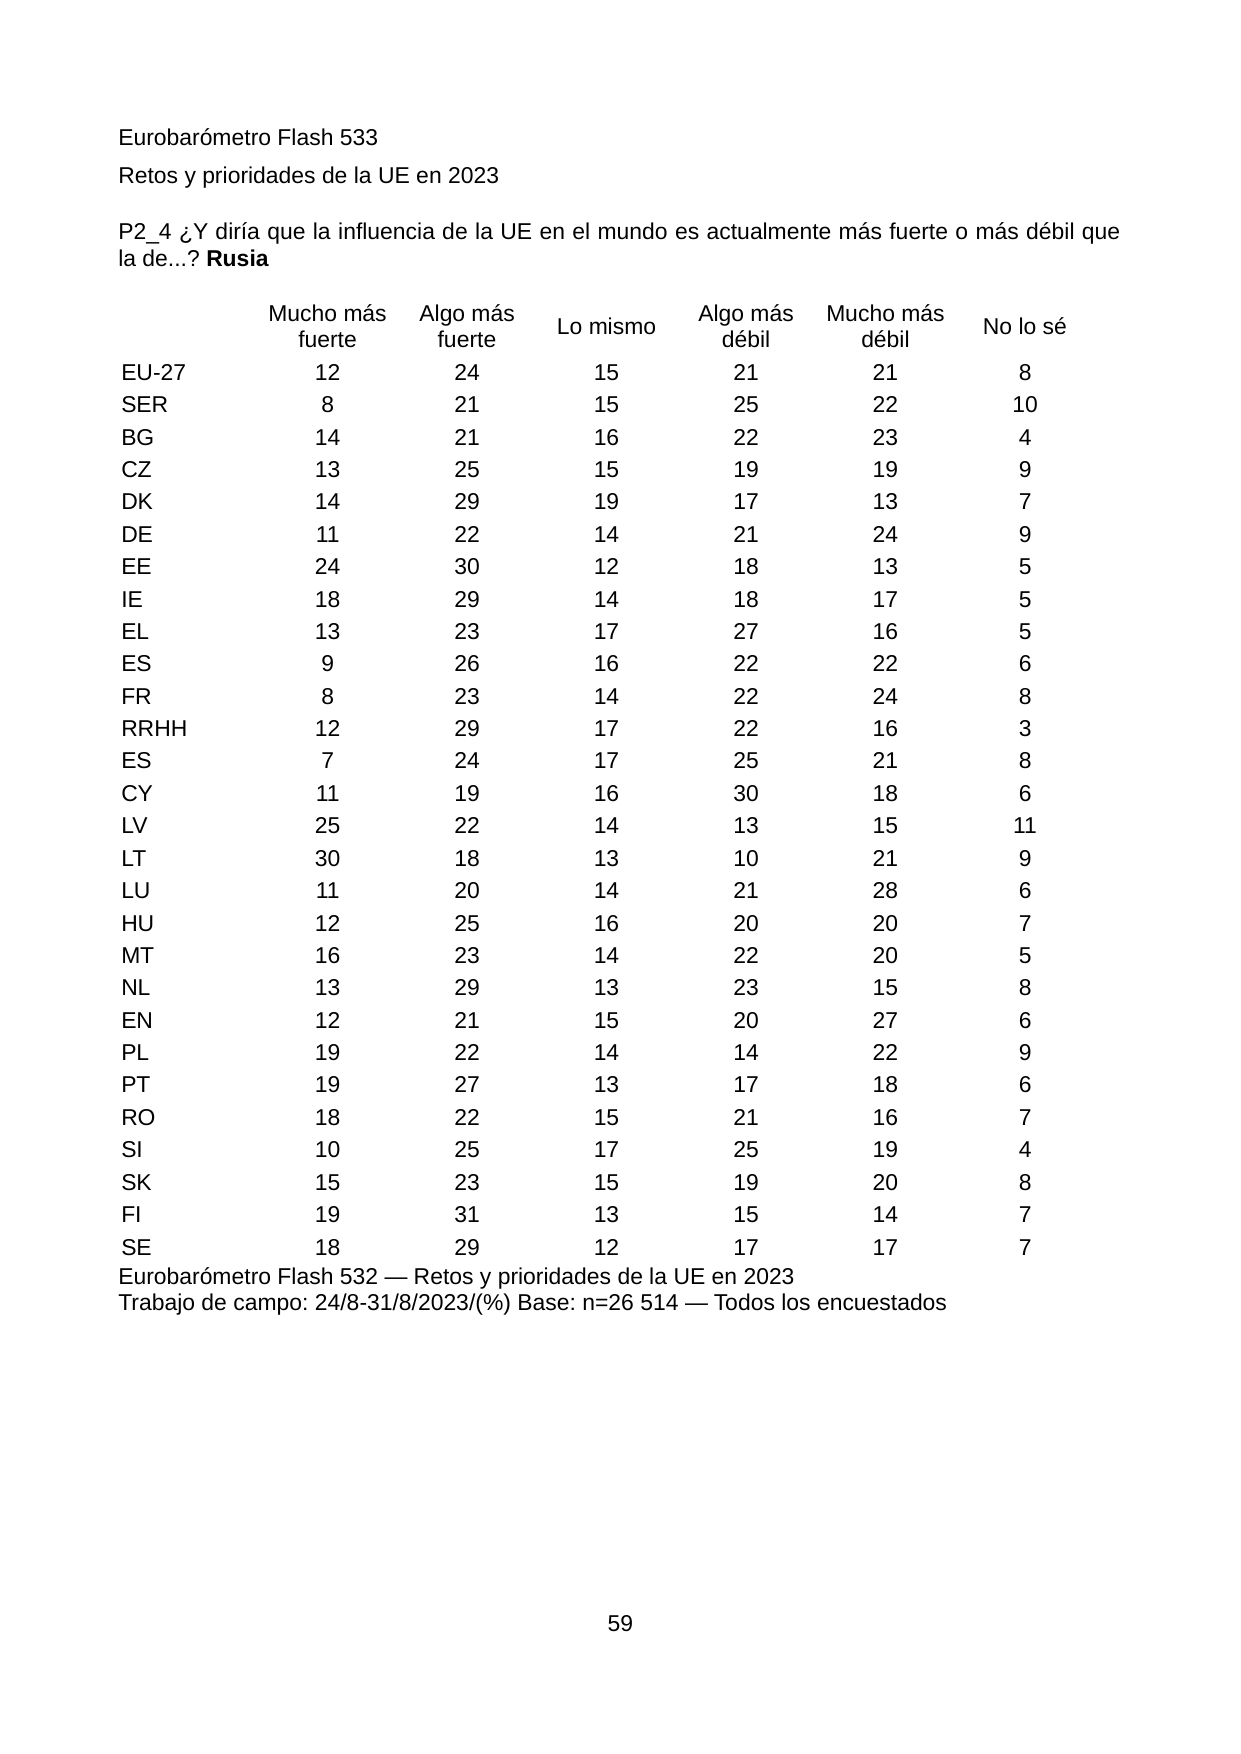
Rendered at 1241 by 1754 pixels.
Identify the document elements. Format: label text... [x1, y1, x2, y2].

table_cell 12 [258, 356, 397, 388]
table_cell 19 [537, 485, 676, 518]
table_cell 23 [816, 421, 955, 453]
table_cell 11 [258, 518, 397, 550]
table_cell 15 [537, 388, 676, 421]
text Eurobarómetro Flash 532 — Retos y prioridades de la UE en 2023 [118, 1263, 1122, 1289]
table_cell 13 [537, 842, 676, 874]
table_cell 5 [955, 583, 1094, 615]
table_cell 24 [816, 518, 955, 550]
table_cell 18 [816, 1069, 955, 1101]
table_cell 21 [816, 356, 955, 388]
table_cell 19 [258, 1198, 397, 1230]
table_cell 23 [397, 615, 537, 647]
table_cell 8 [955, 356, 1094, 388]
table_cell 10 [258, 1133, 397, 1166]
table_cell 14 [537, 809, 676, 842]
table_cell DK [118, 485, 258, 518]
table_cell 29 [397, 583, 537, 615]
table_cell 14 [258, 421, 397, 453]
table_cell 18 [676, 550, 816, 582]
table_cell 13 [258, 615, 397, 647]
table_cell ES [118, 647, 258, 680]
table_cell 22 [397, 809, 537, 842]
table_cell 8 [258, 680, 397, 712]
table_cell NL [118, 971, 258, 1004]
table_cell 16 [816, 615, 955, 647]
table_cell 8 [955, 680, 1094, 712]
table_cell 7 [955, 1230, 1094, 1263]
table_cell 17 [537, 745, 676, 777]
table_cell 9 [955, 1036, 1094, 1068]
table_cell EL [118, 615, 258, 647]
table_cell 25 [676, 388, 816, 421]
table_cell 21 [397, 388, 537, 421]
table_cell 12 [258, 1004, 397, 1036]
table_cell 20 [397, 874, 537, 906]
table_cell 6 [955, 1069, 1094, 1101]
table_cell 6 [955, 874, 1094, 906]
table_header Mucho más fuerte [258, 297, 397, 356]
table_cell 3 [955, 712, 1094, 744]
table_cell 13 [537, 971, 676, 1004]
table_cell 19 [676, 1166, 816, 1198]
table_cell 12 [258, 712, 397, 744]
table_cell 13 [258, 971, 397, 1004]
table_cell 21 [397, 421, 537, 453]
table_cell 22 [816, 647, 955, 680]
table_cell 18 [397, 842, 537, 874]
table_cell 22 [397, 1101, 537, 1133]
table_cell 6 [955, 777, 1094, 809]
table_cell 27 [397, 1069, 537, 1101]
table_cell 16 [816, 712, 955, 744]
table_cell 14 [537, 583, 676, 615]
table_cell 8 [955, 745, 1094, 777]
table_cell 25 [258, 809, 397, 842]
table_cell 14 [258, 485, 397, 518]
table_cell 24 [816, 680, 955, 712]
table_cell 27 [816, 1004, 955, 1036]
table_cell 7 [955, 485, 1094, 518]
table_cell 17 [816, 1230, 955, 1263]
table_cell 19 [258, 1069, 397, 1101]
table_cell 22 [676, 680, 816, 712]
table_cell 14 [816, 1198, 955, 1230]
table_cell 15 [537, 1101, 676, 1133]
table_cell 18 [676, 583, 816, 615]
table_cell 14 [537, 680, 676, 712]
table_cell 8 [955, 1166, 1094, 1198]
text P2_4 ¿Y diría que la influencia de la UE en el mundo es actualmente más fuerte o más débil que la de...? Rusia [118, 218, 1122, 271]
table_cell 19 [676, 453, 816, 485]
table_cell 4 [955, 1133, 1094, 1166]
table_header Lo mismo [537, 297, 676, 356]
table_cell 15 [676, 1198, 816, 1230]
table_cell 17 [676, 485, 816, 518]
table_cell 21 [676, 874, 816, 906]
table_cell 15 [537, 1004, 676, 1036]
table_cell 9 [955, 453, 1094, 485]
table_cell 24 [397, 745, 537, 777]
table_cell 15 [816, 971, 955, 1004]
table_cell 29 [397, 971, 537, 1004]
table_cell 13 [537, 1198, 676, 1230]
table_cell 10 [955, 388, 1094, 421]
table_cell 22 [676, 939, 816, 971]
table_cell 12 [537, 1230, 676, 1263]
table_cell 16 [537, 421, 676, 453]
table_cell EU-27 [118, 356, 258, 388]
table_cell 16 [816, 1101, 955, 1133]
table_header No lo sé [955, 297, 1094, 356]
table_cell 22 [397, 518, 537, 550]
table_cell 21 [676, 356, 816, 388]
table_cell 5 [955, 550, 1094, 582]
table_cell 13 [816, 485, 955, 518]
table_cell 22 [397, 1036, 537, 1068]
table_cell 21 [816, 745, 955, 777]
table_cell 25 [397, 1133, 537, 1166]
table_cell RO [118, 1101, 258, 1133]
table_cell EE [118, 550, 258, 582]
table_cell IE [118, 583, 258, 615]
table_cell 21 [676, 518, 816, 550]
table_cell 4 [955, 421, 1094, 453]
table_cell 14 [537, 874, 676, 906]
table_cell 7 [955, 906, 1094, 939]
table_cell DE [118, 518, 258, 550]
table_cell RRHH [118, 712, 258, 744]
table_cell 17 [676, 1230, 816, 1263]
table_cell 11 [258, 777, 397, 809]
table_header [118, 297, 258, 356]
table_cell 9 [955, 518, 1094, 550]
table_cell 17 [537, 1133, 676, 1166]
table_cell 30 [258, 842, 397, 874]
table_cell 30 [397, 550, 537, 582]
table_cell 22 [676, 421, 816, 453]
table_cell 9 [258, 647, 397, 680]
table_cell 19 [816, 1133, 955, 1166]
table_cell PT [118, 1069, 258, 1101]
table_cell 16 [537, 906, 676, 939]
table_cell 12 [258, 906, 397, 939]
table_cell HU [118, 906, 258, 939]
table_cell 22 [676, 647, 816, 680]
table_cell ES [118, 745, 258, 777]
table_cell 7 [258, 745, 397, 777]
table_cell SK [118, 1166, 258, 1198]
table_cell 25 [397, 453, 537, 485]
table_cell 12 [537, 550, 676, 582]
table_cell 11 [955, 809, 1094, 842]
table_cell FI [118, 1198, 258, 1230]
table_cell 24 [258, 550, 397, 582]
table_cell CY [118, 777, 258, 809]
table_cell 20 [676, 1004, 816, 1036]
table_cell 14 [537, 1036, 676, 1068]
table_header Algo más débil [676, 297, 816, 356]
table_cell CZ [118, 453, 258, 485]
table_cell 23 [397, 939, 537, 971]
table_cell 13 [537, 1069, 676, 1101]
table_cell EN [118, 1004, 258, 1036]
table_cell MT [118, 939, 258, 971]
table_cell 31 [397, 1198, 537, 1230]
table_cell 10 [676, 842, 816, 874]
table_cell 17 [537, 615, 676, 647]
table_cell 18 [258, 1230, 397, 1263]
table_cell 16 [537, 647, 676, 680]
table_cell 9 [955, 842, 1094, 874]
table_cell 24 [397, 356, 537, 388]
table_cell 25 [676, 1133, 816, 1166]
table_cell 18 [258, 1101, 397, 1133]
table_cell 22 [676, 712, 816, 744]
table_cell 23 [397, 1166, 537, 1198]
table_cell 5 [955, 939, 1094, 971]
table_cell FR [118, 680, 258, 712]
table_cell 29 [397, 1230, 537, 1263]
table_cell 20 [816, 906, 955, 939]
table_cell 7 [955, 1198, 1094, 1230]
table_cell 26 [397, 647, 537, 680]
table_cell 22 [816, 1036, 955, 1068]
table_cell 15 [537, 356, 676, 388]
table_cell 19 [258, 1036, 397, 1068]
table_cell 14 [676, 1036, 816, 1068]
table_cell 15 [537, 453, 676, 485]
table_cell 7 [955, 1101, 1094, 1133]
table_cell LU [118, 874, 258, 906]
table_cell LV [118, 809, 258, 842]
table_cell 23 [676, 971, 816, 1004]
table_cell LT [118, 842, 258, 874]
table_cell SI [118, 1133, 258, 1166]
table_cell 28 [816, 874, 955, 906]
table_cell SER [118, 388, 258, 421]
table_cell 20 [816, 1166, 955, 1198]
table_cell BG [118, 421, 258, 453]
text Trabajo de campo: 24/8-31/8/2023/(%) Base: n=26 514 — Todos los encuestados [118, 1289, 1122, 1316]
table_cell 17 [816, 583, 955, 615]
table_cell 6 [955, 1004, 1094, 1036]
table_cell 15 [537, 1166, 676, 1198]
table_cell 21 [676, 1101, 816, 1133]
table_cell 15 [258, 1166, 397, 1198]
table_cell 22 [816, 388, 955, 421]
table_cell 25 [397, 906, 537, 939]
table_cell 20 [816, 939, 955, 971]
table_cell 25 [676, 745, 816, 777]
table_cell 21 [816, 842, 955, 874]
table_header Algo más fuerte [397, 297, 537, 356]
table_cell 21 [397, 1004, 537, 1036]
table_cell 8 [258, 388, 397, 421]
table_cell 5 [955, 615, 1094, 647]
table_cell 17 [537, 712, 676, 744]
table_cell 17 [676, 1069, 816, 1101]
table_cell 13 [816, 550, 955, 582]
table_cell SE [118, 1230, 258, 1263]
table_cell 16 [258, 939, 397, 971]
table_cell 20 [676, 906, 816, 939]
table_cell 13 [676, 809, 816, 842]
table_cell 29 [397, 485, 537, 518]
table_cell 8 [955, 971, 1094, 1004]
table_cell 14 [537, 939, 676, 971]
table_cell 19 [816, 453, 955, 485]
table_cell 15 [816, 809, 955, 842]
table_cell 27 [676, 615, 816, 647]
table_cell 11 [258, 874, 397, 906]
table_cell 14 [537, 518, 676, 550]
table_cell PL [118, 1036, 258, 1068]
table_cell 13 [258, 453, 397, 485]
table_cell 18 [816, 777, 955, 809]
table_cell 19 [397, 777, 537, 809]
table_cell 16 [537, 777, 676, 809]
table_cell 30 [676, 777, 816, 809]
table_cell 18 [258, 583, 397, 615]
table_header Mucho más débil [816, 297, 955, 356]
table_cell 23 [397, 680, 537, 712]
table_cell 29 [397, 712, 537, 744]
table_cell 6 [955, 647, 1094, 680]
